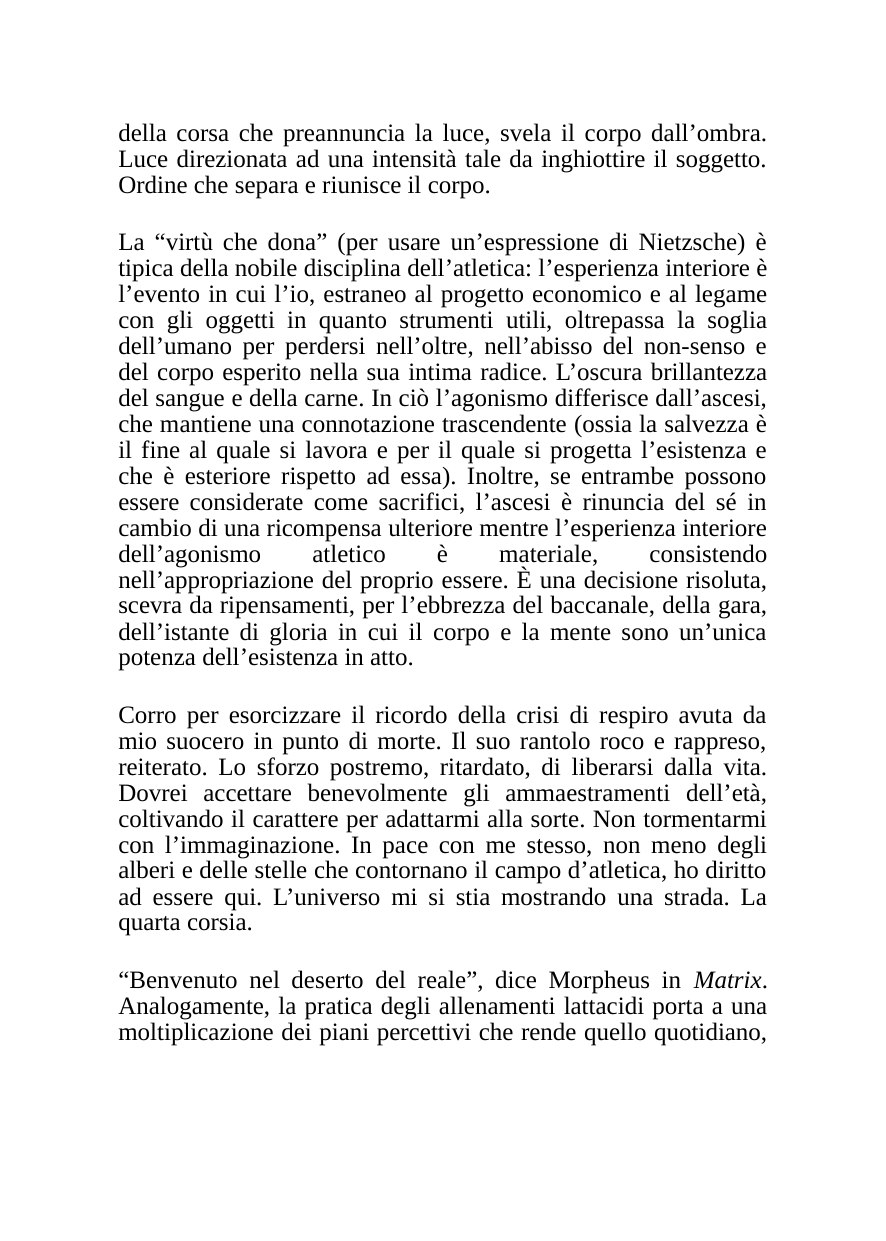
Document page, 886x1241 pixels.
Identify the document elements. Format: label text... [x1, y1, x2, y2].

text Corro per esorcizzare il ricordo della crisi di respiro avuta da mio suocero in punto di morte. Il suo rantolo roco e rappreso, reiterato. Lo sforzo postremo, ritardato, di liberarsi dalla vita. Dovrei accettare benevolmente gli ammaestramenti dell’età, coltivando il carattere per adattarmi alla sorte. Non tormentarmi con l’immaginazione. In pace con me stesso, non meno degli alberi e delle stelle che contornano il campo d’atletica, ho diritto ad essere qui. L’universo mi si stia mostrando una strada. La quarta corsia. [118, 700, 768, 936]
text della corsa che preannuncia la luce, svela il corpo dall’ombra. Luce direzionata ad una intensità tale da inghiottire il soggetto. Ordine che separa e riunisce il corpo. [118, 118, 768, 199]
text “Benvenuto nel deserto del reale”, dice Morpheus in Matrix. Analogamente, la pratica degli allenamenti lattacidi porta a una moltiplicazione dei piani percettivi che rende quello quotidiano, [118, 965, 768, 1046]
text La “virtù che dona” (per usare un’espressione di Nietzsche) è tipica della nobile disciplina dell’atletica: l’esperienza interiore è l’evento in cui l’io, estraneo al progetto economico e al legame con gli oggetti in quanto strumenti utili, oltrepassa la soglia dell’umano per perdersi nell’oltre, nell’abisso del non-senso e del corpo esperito nella sua intima radice. L’oscura brillantezza del sangue e della carne. In ciò l’agonismo differisce dall’ascesi, che mantiene una connotazione trascendente (ossia la salvezza è il fine al quale si lavora e per il quale si progetta l’esistenza e che è esteriore rispetto ad essa). Inoltre, se entrambe possono essere considerate come sacrifici, l’ascesi è rinuncia del sé in cambio di una ricompensa ulteriore mentre l’esperienza interiore dell’agonismo atletico è materiale, consistendo nell’appropriazione del proprio essere. È una decisione risoluta, scevra da ripensamenti, per l’ebbrezza del baccanale, della gara, dell’istante di gloria in cui il corpo e la mente sono un’unica potenza dell’esistenza in atto. [118, 227, 768, 671]
